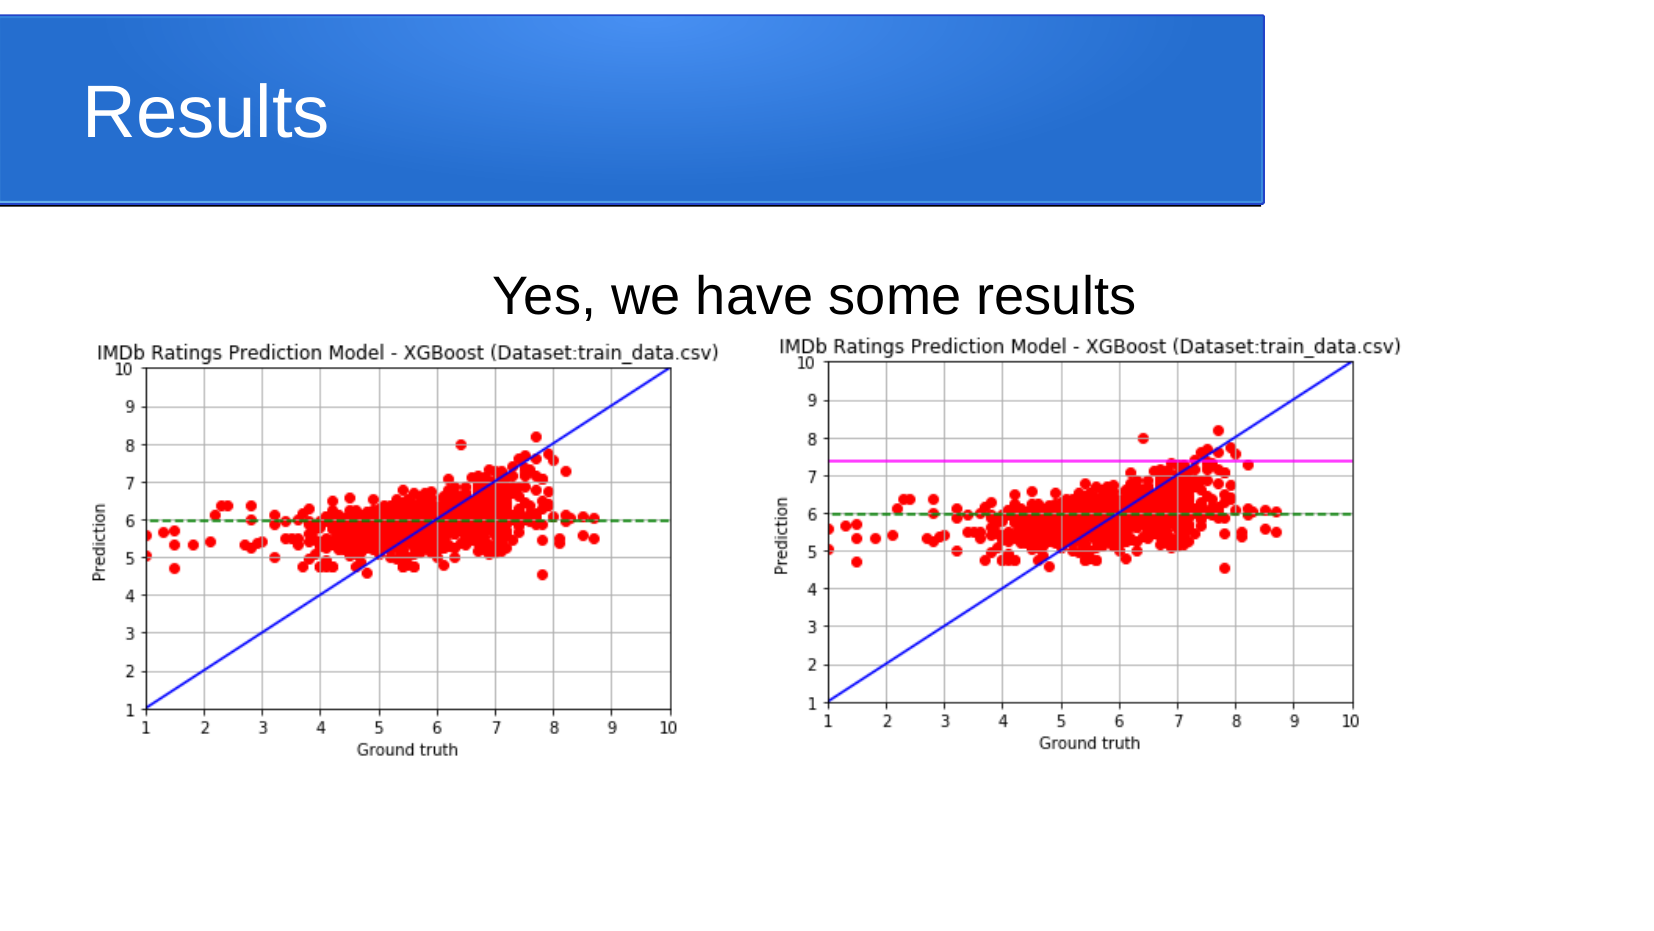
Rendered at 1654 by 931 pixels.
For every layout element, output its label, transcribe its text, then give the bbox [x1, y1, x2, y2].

subtitle Yes, we have some results [70, 202, 1560, 851]
picture [77, 330, 733, 770]
title Results [82, 35, 1235, 189]
picture [767, 330, 1409, 768]
